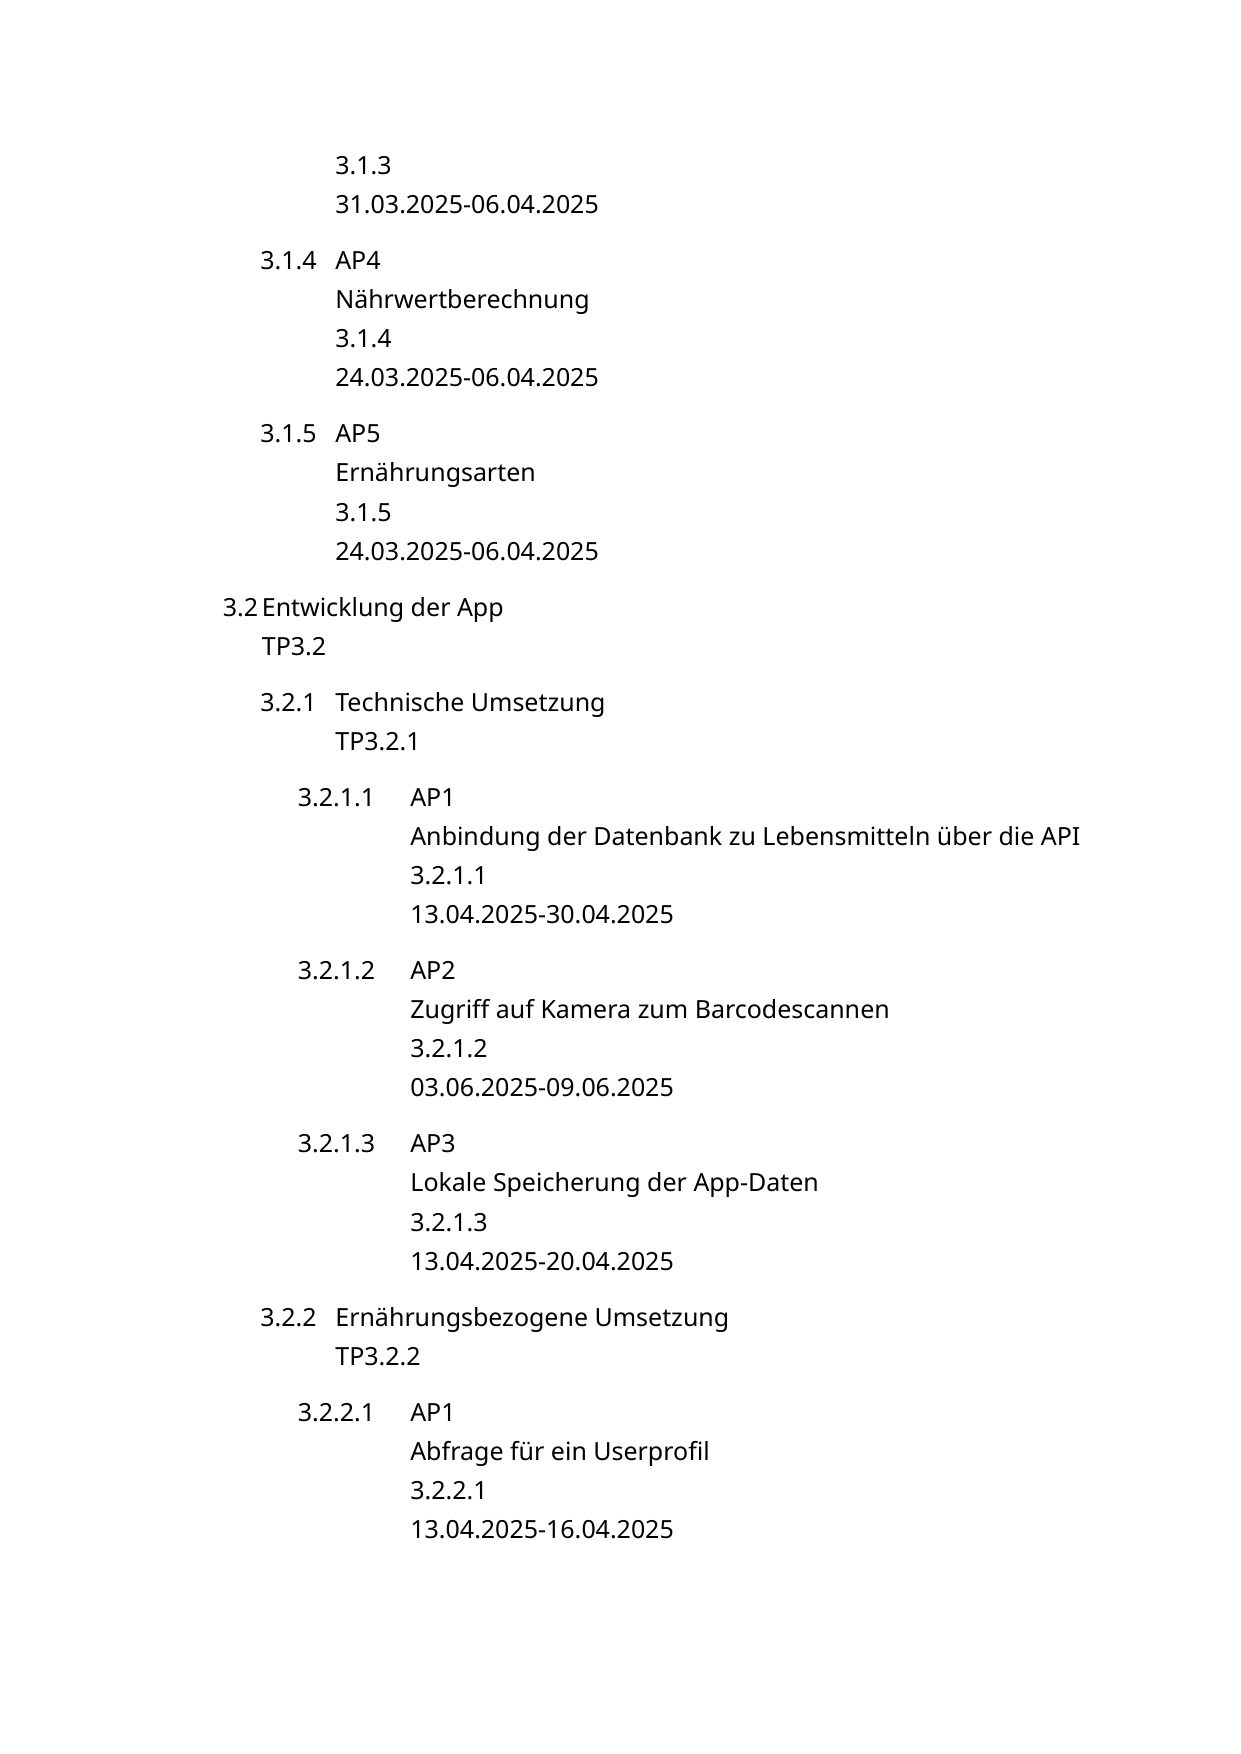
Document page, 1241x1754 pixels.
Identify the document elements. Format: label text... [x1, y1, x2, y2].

list AP3 Lokale Speicherung der App-Daten 3.2.1.3 13.04.2025-20.04.2025 [298, 1126, 1093, 1277]
list AP1 Anbindung der Datenbank zu Lebensmitteln über die API 3.2.1.1 13.04.2025-30.04.2025 [298, 779, 1093, 931]
list Ernährungsbezogene Umsetzung TP3.2.2 [260, 1299, 1093, 1372]
list AP5 Ernährungsarten 3.1.5 24.03.2025-06.04.2025 [260, 416, 1093, 567]
list AP1 Abfrage für ein Userprofil 3.2.2.1 13.04.2025-16.04.2025 [298, 1394, 1093, 1546]
list AP2 Zugriff auf Kamera zum Barcodescannen 3.2.1.2 03.06.2025-09.06.2025 [298, 953, 1093, 1104]
list 3.1.3 31.03.2025-06.04.2025 [260, 148, 1093, 221]
list AP4 Nährwertberechnung 3.1.4 24.03.2025-06.04.2025 [260, 243, 1093, 394]
list Technische Umsetzung TP3.2.1 [260, 684, 1093, 757]
list Entwicklung der App TP3.2 [223, 589, 1093, 662]
